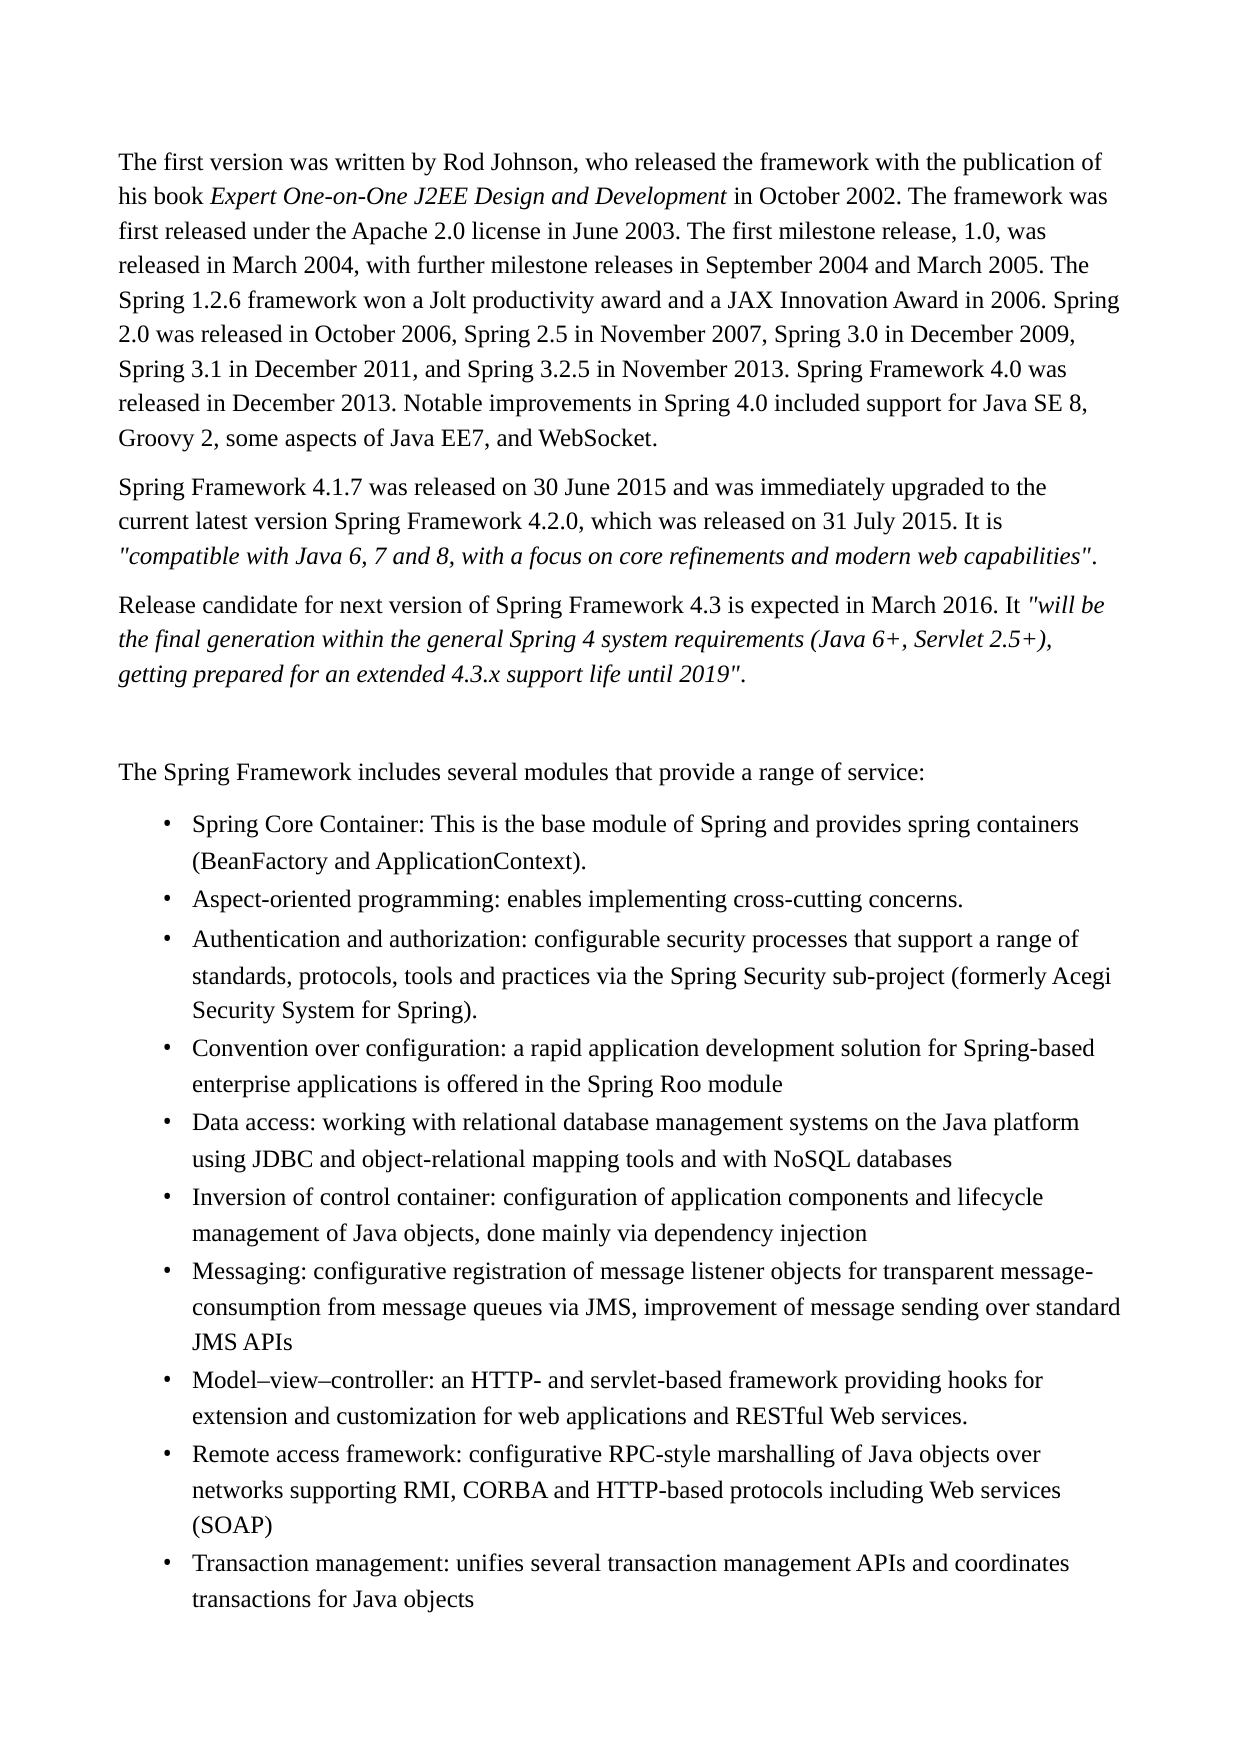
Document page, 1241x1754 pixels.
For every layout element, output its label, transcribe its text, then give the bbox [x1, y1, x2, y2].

list Aspect-oriented programming: enables implementing cross-cutting concerns. [162, 880, 1122, 914]
text Spring Framework 4.1.7 was released on 30 June 2015 and was immediately upgraded to the current latest version Spring Framework 4.2.0, which was released on 31 July 2015. It is "compatible with Java 6, 7 and 8, with a focus on core refinements and modern web capabilities". [118, 472, 1122, 569]
list Messaging: configurative registration of message listener objects for transparent message-consumption from message queues via JMS, improvement of message sending over standard JMS APIs [162, 1253, 1122, 1356]
text The Spring Framework includes several modules that provide a range of service: [118, 757, 1122, 786]
list Authentication and authorization: configurable security processes that support a range of standards, protocols, tools and practices via the Spring Security sub-project (formerly Acegi Security System for Spring). [162, 921, 1122, 1024]
list Model–view–controller: an HTTP- and servlet-based framework providing hooks for extension and customization for web applications and RESTful Web services. [162, 1361, 1122, 1430]
list Transaction management: unifies several transaction management APIs and coordinates transactions for Java objects [162, 1544, 1122, 1613]
list Inversion of control container: configuration of application components and lifecycle management of Java objects, done mainly via dependency injection [162, 1178, 1122, 1247]
list Data access: working with relational database management systems on the Java platform using JDBC and object-relational mapping tools and with NoSQL databases [162, 1104, 1122, 1173]
list Convention over configuration: a rapid application development solution for Spring-based enterprise applications is offered in the Spring Roo module [162, 1030, 1122, 1098]
list Spring Core Container: This is the base module of Spring and provides spring containers (BeanFactory and ApplicationContext). [162, 806, 1122, 874]
text Release candidate for next version of Spring Framework 4.3 is expected in March 2016. It "will be the final generation within the general Spring 4 system requirements (Java 6+, Servlet 2.5+), getting prepared for an extended 4.3.x support life until 2019". [118, 590, 1122, 687]
text The first version was written by Rod Johnson, who released the framework with the publication of his book Expert One-on-One J2EE Design and Development in October 2002. The framework was first released under the Apache 2.0 license in June 2003. The first milestone release, 1.0, was released in March 2004, with further milestone releases in September 2004 and March 2005. The Spring 1.2.6 framework won a Jolt productivity award and a JAX Innovation Award in 2006. Spring 2.0 was released in October 2006, Spring 2.5 in November 2007, Spring 3.0 in December 2009, Spring 3.1 in December 2011, and Spring 3.2.5 in November 2013. Spring Framework 4.0 was released in December 2013. Notable improvements in Spring 4.0 included support for Java SE 8, Groovy 2, some aspects of Java EE7, and WebSocket. [118, 147, 1122, 451]
list Remote access framework: configurative RPC-style marshalling of Java objects over networks supporting RMI, CORBA and HTTP-based protocols including Web services (SOAP) [162, 1436, 1122, 1539]
